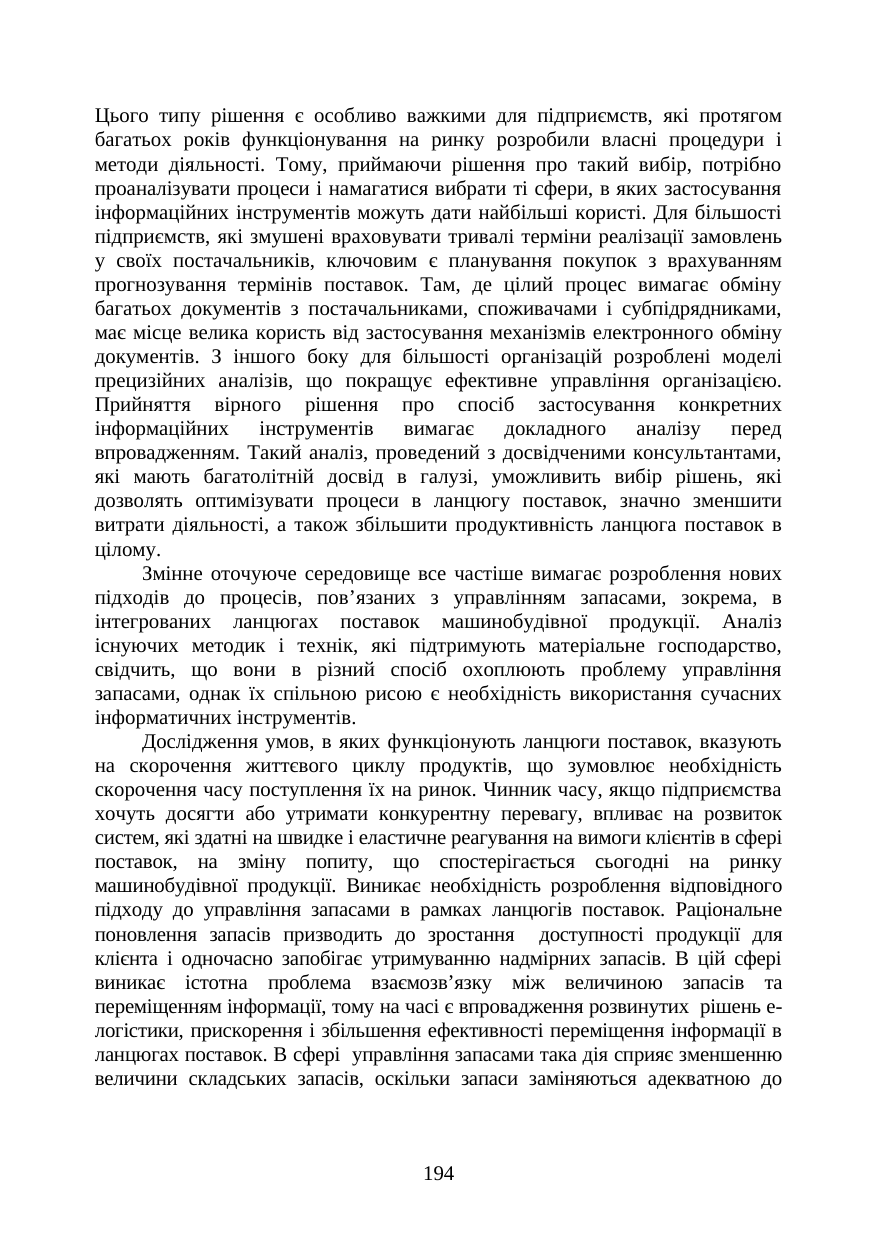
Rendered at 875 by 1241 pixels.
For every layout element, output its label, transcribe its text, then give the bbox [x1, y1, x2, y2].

text Цього типу рішення є особливо важкими для підприємств, які протягом багатьох років функціонування на ринку розробили власні процедури і методи діяльності. Тому, приймаючи рішення про такий вибір, потрібно проаналізувати процеси і намагатися вибрати ті сфери, в яких застосування інформаційних інструментів можуть дати найбільші користі. Для більшості підприємств, які змушені враховувати тривалі терміни реалізації замовлень у своїх постачальників, ключовим є планування покупок з врахуванням прогнозування термінів поставок. Там, де цілий процес вимагає обміну багатьох документів з постачальниками, споживачами і субпідрядниками, має місце велика користь від застосування механізмів електронного обміну документів. З іншого боку для більшості організацій розроблені моделі прецизійних аналізів, що покращує ефективне управління організацією. Прийняття вірного рішення про спосіб застосування конкретних інформаційних інструментів вимагає докладного аналізу перед впровадженням. Такий аналіз, проведений з досвідченими консультантами, які мають багатолітній досвід в галузі, уможливить вибір рішень, які дозволять оптимізувати процеси в ланцюгу поставок, значно зменшити витрати діяльності, а також збільшити продуктивність ланцюга поставок в цілому. [94, 103, 782, 561]
text Змінне оточуюче середовище все частіше вимагає розроблення нових підходів до процесів, пов’язаних з управлінням запасами, зокрема, в інтегрованих ланцюгах поставок машинобудівної продукції. Аналіз існуючих методик і технік, які підтримують матеріальне господарство, свідчить, що вони в різний спосіб охоплюють проблему управління запасами, однак їх спільною рисою є необхідність використання сучасних інформатичних інструментів. [94, 561, 782, 729]
text Дослідження умов, в яких функціонують ланцюги поставок, вказують на скорочення життєвого циклу продуктів, що зумовлює необхідність скорочення часу поступлення їх на ринок. Чинник часу, якщо підприємства хочуть досягти або утримати конкурентну перевагу, впливає на розвиток систем, які здатні на швидке і еластичне реагування на вимоги клієнтів в сфері поставок, на зміну попиту, що спостерігається сьогодні на ринку машинобудівної продукції. Виникає необхідність розроблення відповідного підходу до управління запасами в рамках ланцюгів поставок. Раціональне поновлення запасів призводить до зростання доступності продукції для клієнта і одночасно запобігає утримуванню надмірних запасів. В цій сфері виникає істотна проблема взаємозв’язку між величиною запасів та переміщенням інформації, тому на часі є впровадження розвинутих рішень e-логістики, прискорення і збільшення ефективності переміщення інформації в ланцюгах поставок. В сфері управління запасами така дія сприяє зменшенню величини складських запасів, оскільки запаси заміняються адекватною до [94, 729, 782, 1090]
